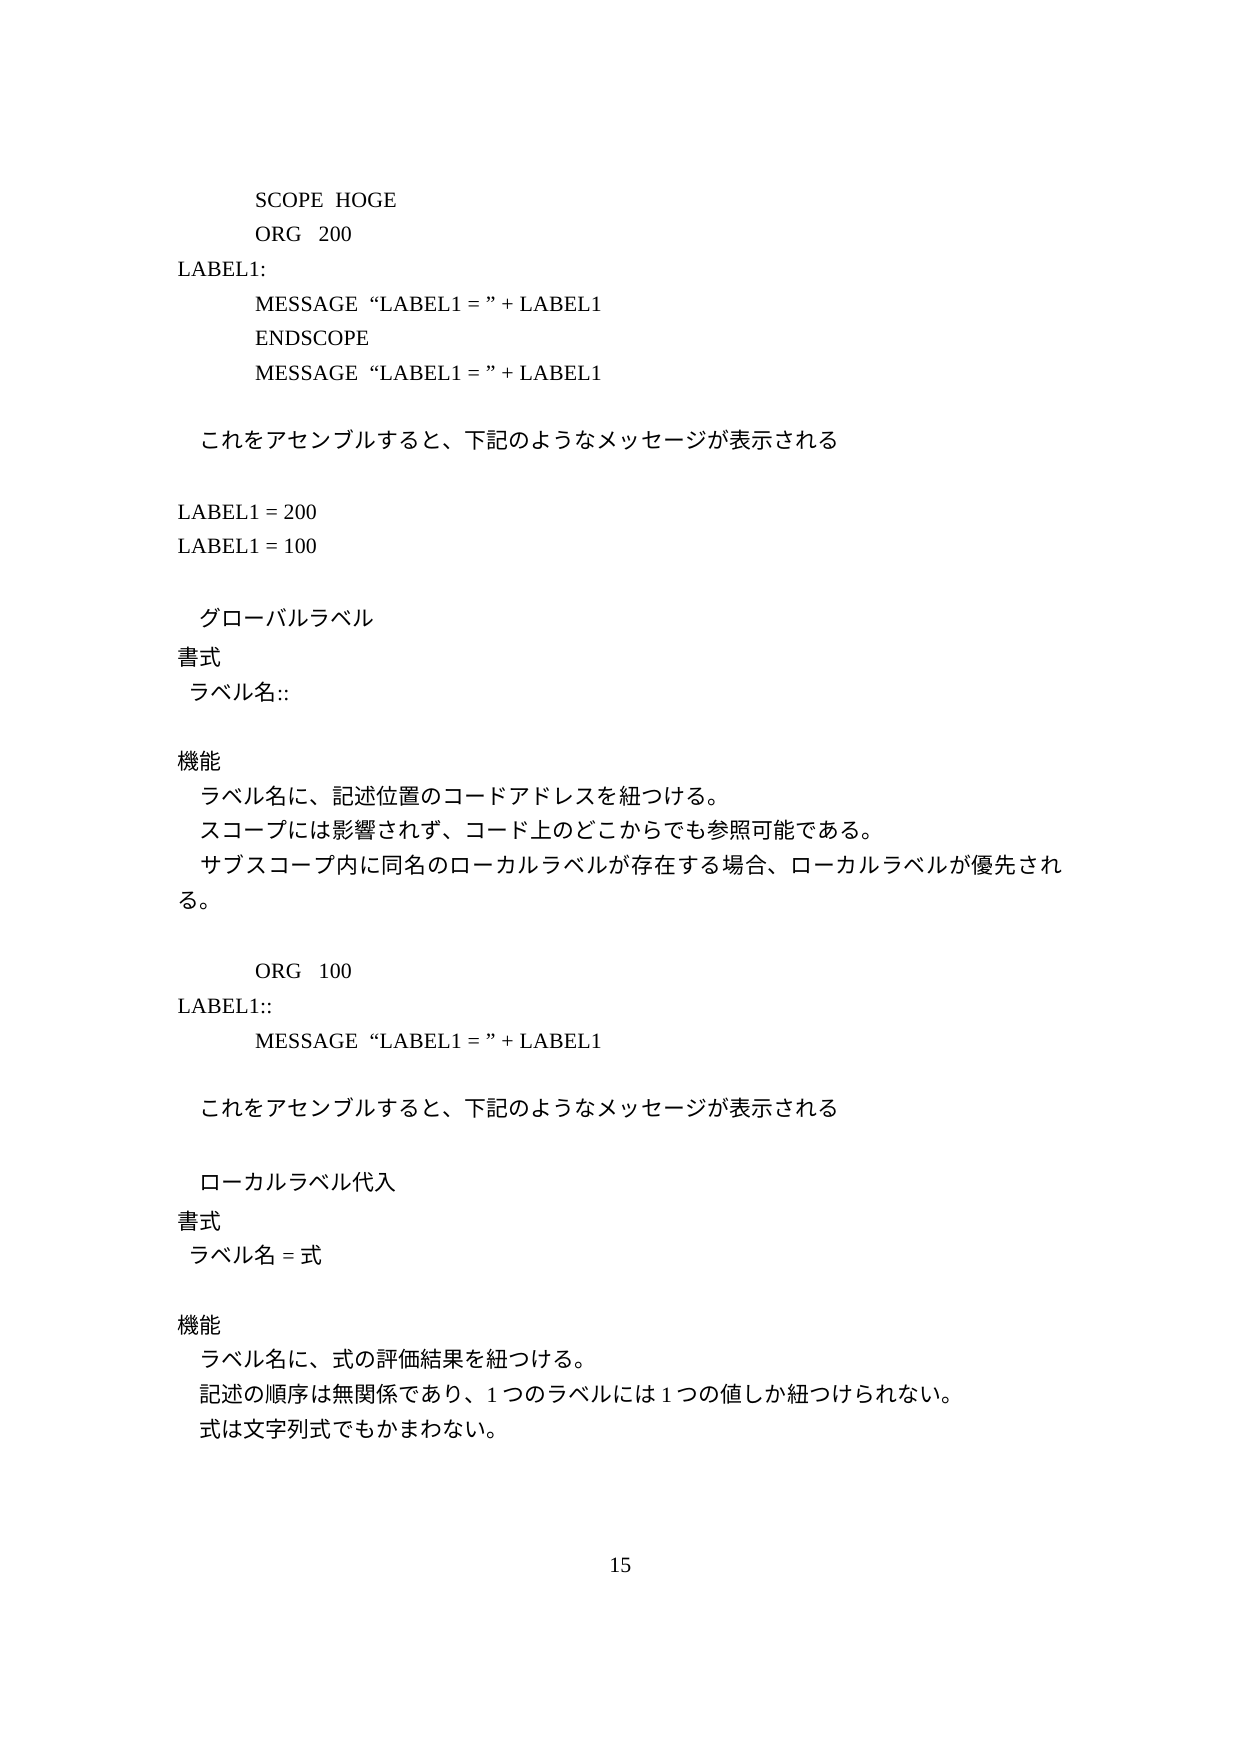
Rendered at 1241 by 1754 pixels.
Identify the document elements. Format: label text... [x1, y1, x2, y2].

text これをアセンブルすると、下記のようなメッセージが表示される [177, 1088, 1063, 1122]
text MESSAGE “LABEL1 = ” + LABEL1 [255, 351, 1063, 385]
text MESSAGE “LABEL1 = ” + LABEL1 [255, 1018, 1063, 1053]
text SCOPE HOGE [255, 177, 1063, 212]
text ラベル名に、式の評価結果を紐つける。 [177, 1339, 1063, 1374]
text ラベル名に、記述位置のコードアドレスを紐つける。 [177, 776, 1063, 810]
text LABEL1: [177, 247, 1063, 281]
text LABEL1:: [177, 984, 1063, 1018]
text ORG 200 [255, 212, 1063, 247]
text LABEL1 = 200 [177, 489, 1063, 524]
text ORG 100 [255, 949, 1063, 984]
text 機能 [177, 741, 1063, 776]
text 書式 [177, 1201, 1063, 1235]
text 記述の順序は無関係であり、1つのラベルには1つの値しか紐つけられない。 [177, 1374, 1063, 1409]
text 書式 [177, 637, 1063, 672]
text ローカルラベル代入 [199, 1162, 1063, 1196]
text ENDSCOPE [255, 316, 1063, 351]
text サブスコープ内に同名のローカルラベルが存在する場合、ローカルラベルが優先される。 [177, 845, 1063, 914]
text スコープには影響されず、コード上のどこからでも参照可能である。 [177, 810, 1063, 845]
text 式は文字列式でもかまわない。 [177, 1409, 1063, 1443]
text ラベル名:: [177, 672, 1063, 706]
text これをアセンブルすると、下記のようなメッセージが表示される [177, 420, 1063, 455]
text MESSAGE “LABEL1 = ” + LABEL1 [255, 281, 1063, 316]
text ラベル名 = 式 [177, 1235, 1063, 1270]
text 機能 [177, 1305, 1063, 1339]
text LABEL1 = 100 [177, 524, 1063, 559]
text グローバルラベル [199, 598, 1063, 632]
